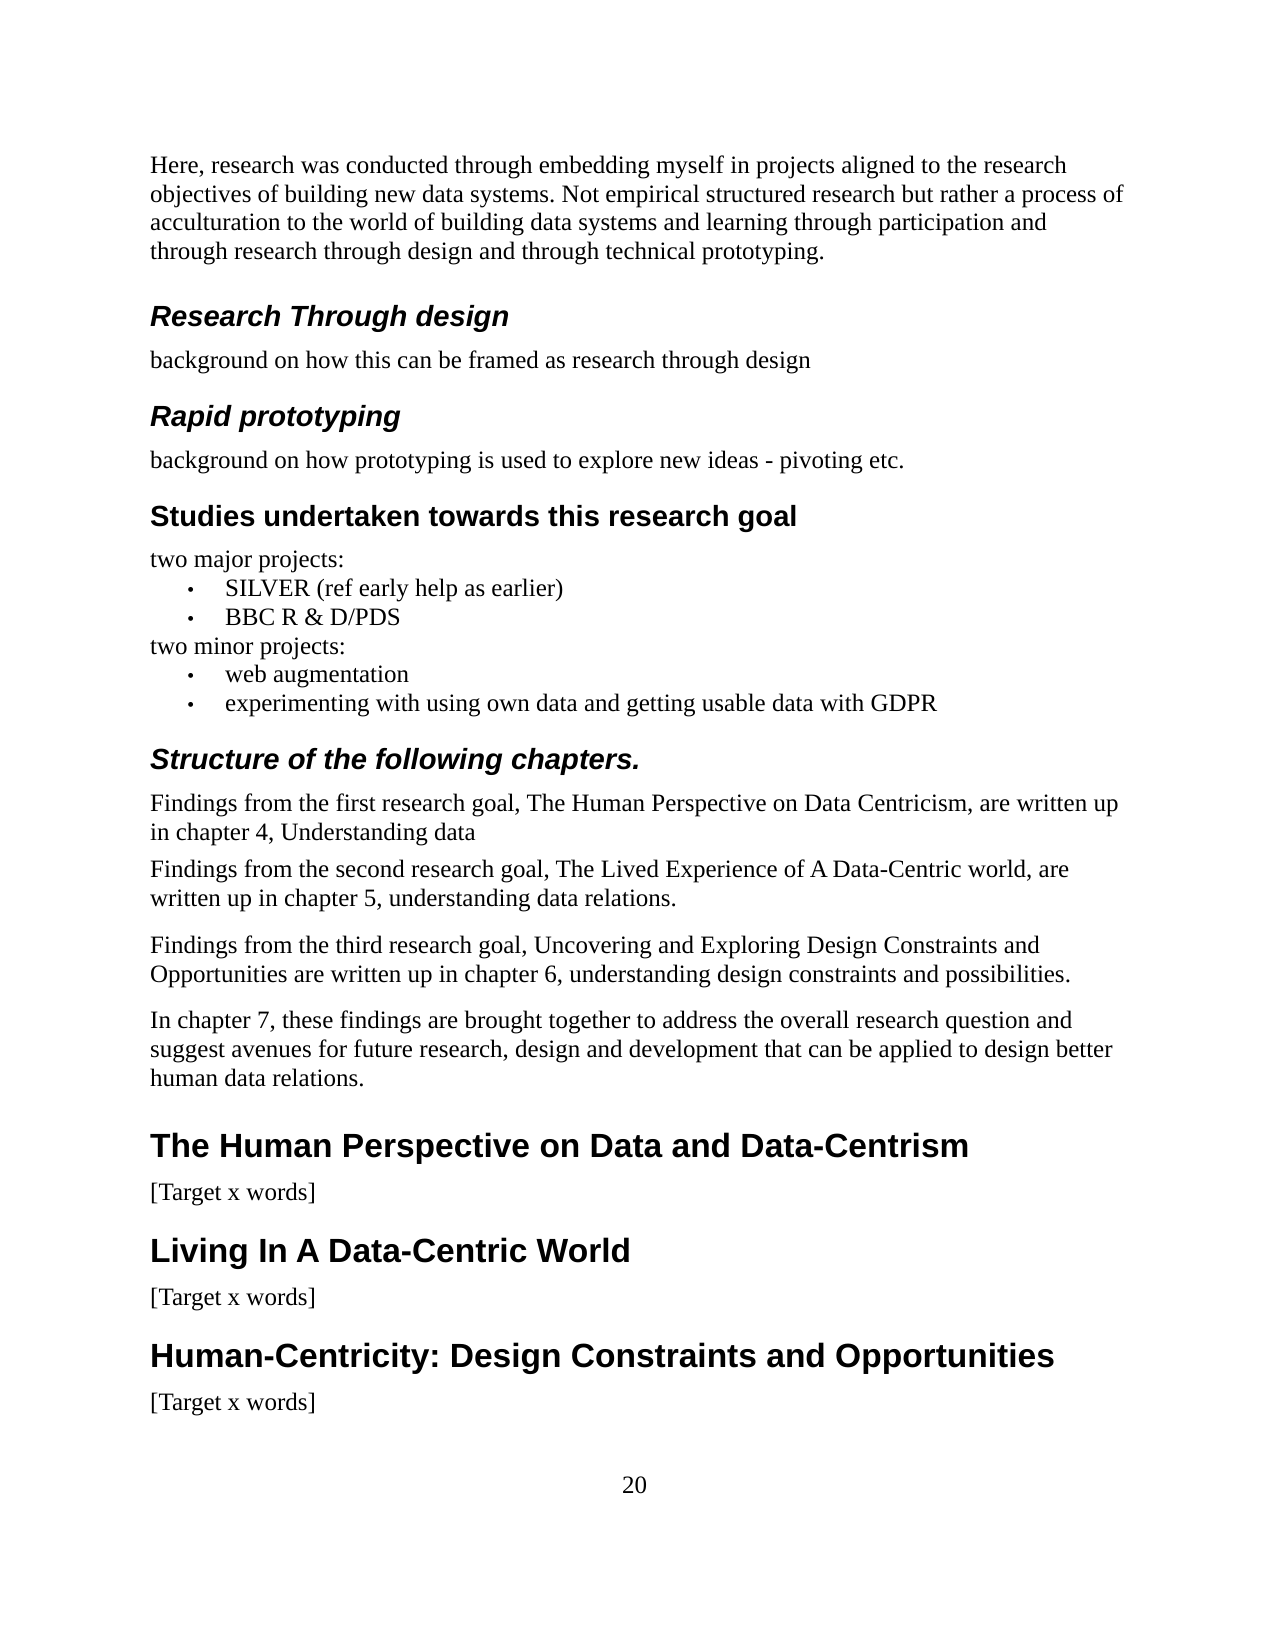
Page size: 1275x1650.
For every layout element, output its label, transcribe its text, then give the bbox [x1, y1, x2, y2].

text background on how prototyping is used to explore new ideas - pivoting etc. [150, 445, 1125, 473]
text Findings from the first research goal, The Human Perspective on Data Centricism, are written up in chapter 4, Understanding data [150, 788, 1125, 846]
subtitle Structure of the following chapters. [150, 742, 1125, 776]
subtitle The Human Perspective on Data and Data-Centrism [150, 1126, 1125, 1164]
subtitle Living In A Data-Centric World [150, 1231, 1125, 1269]
text background on how this can be framed as research through design [150, 345, 1125, 374]
text In chapter 7, these findings are brought together to address the overall research question and suggest avenues for future research, design and development that can be applied to design better human data relations. [150, 1005, 1125, 1092]
subtitle Rapid prototyping [150, 399, 1125, 432]
text two minor projects: [150, 631, 1125, 659]
list experimenting with using own data and getting usable data with GDPR [187, 688, 1125, 717]
text [Target x words] [150, 1282, 1125, 1310]
list SILVER (ref early help as earlier) [187, 573, 1125, 602]
text Findings from the second research goal, The Lived Experience of A Data-Centric world, are written up in chapter 5, understanding data relations. [150, 854, 1125, 912]
text Findings from the third research goal, Uncovering and Exploring Design Constraints and Opportunities are written up in chapter 6, understanding design constraints and possibilities. [150, 930, 1125, 987]
text [Target x words] [150, 1177, 1125, 1206]
list web augmentation [187, 659, 1125, 688]
list BBC R & D/PDS [187, 602, 1125, 631]
text two major projects: [150, 544, 1125, 573]
text Here, research was conducted through embedding myself in projects aligned to the research objectives of building new data systems. Not empirical structured research but rather a process of acculturation to the world of building data systems and learning through participation and through research through design and through technical prototyping. [150, 150, 1125, 265]
subtitle Studies undertaken towards this research goal [150, 498, 1125, 532]
subtitle Research Through design [150, 299, 1125, 332]
subtitle Human-Centricity: Design Constraints and Opportunities [150, 1335, 1125, 1374]
text [Target x words] [150, 1387, 1125, 1415]
